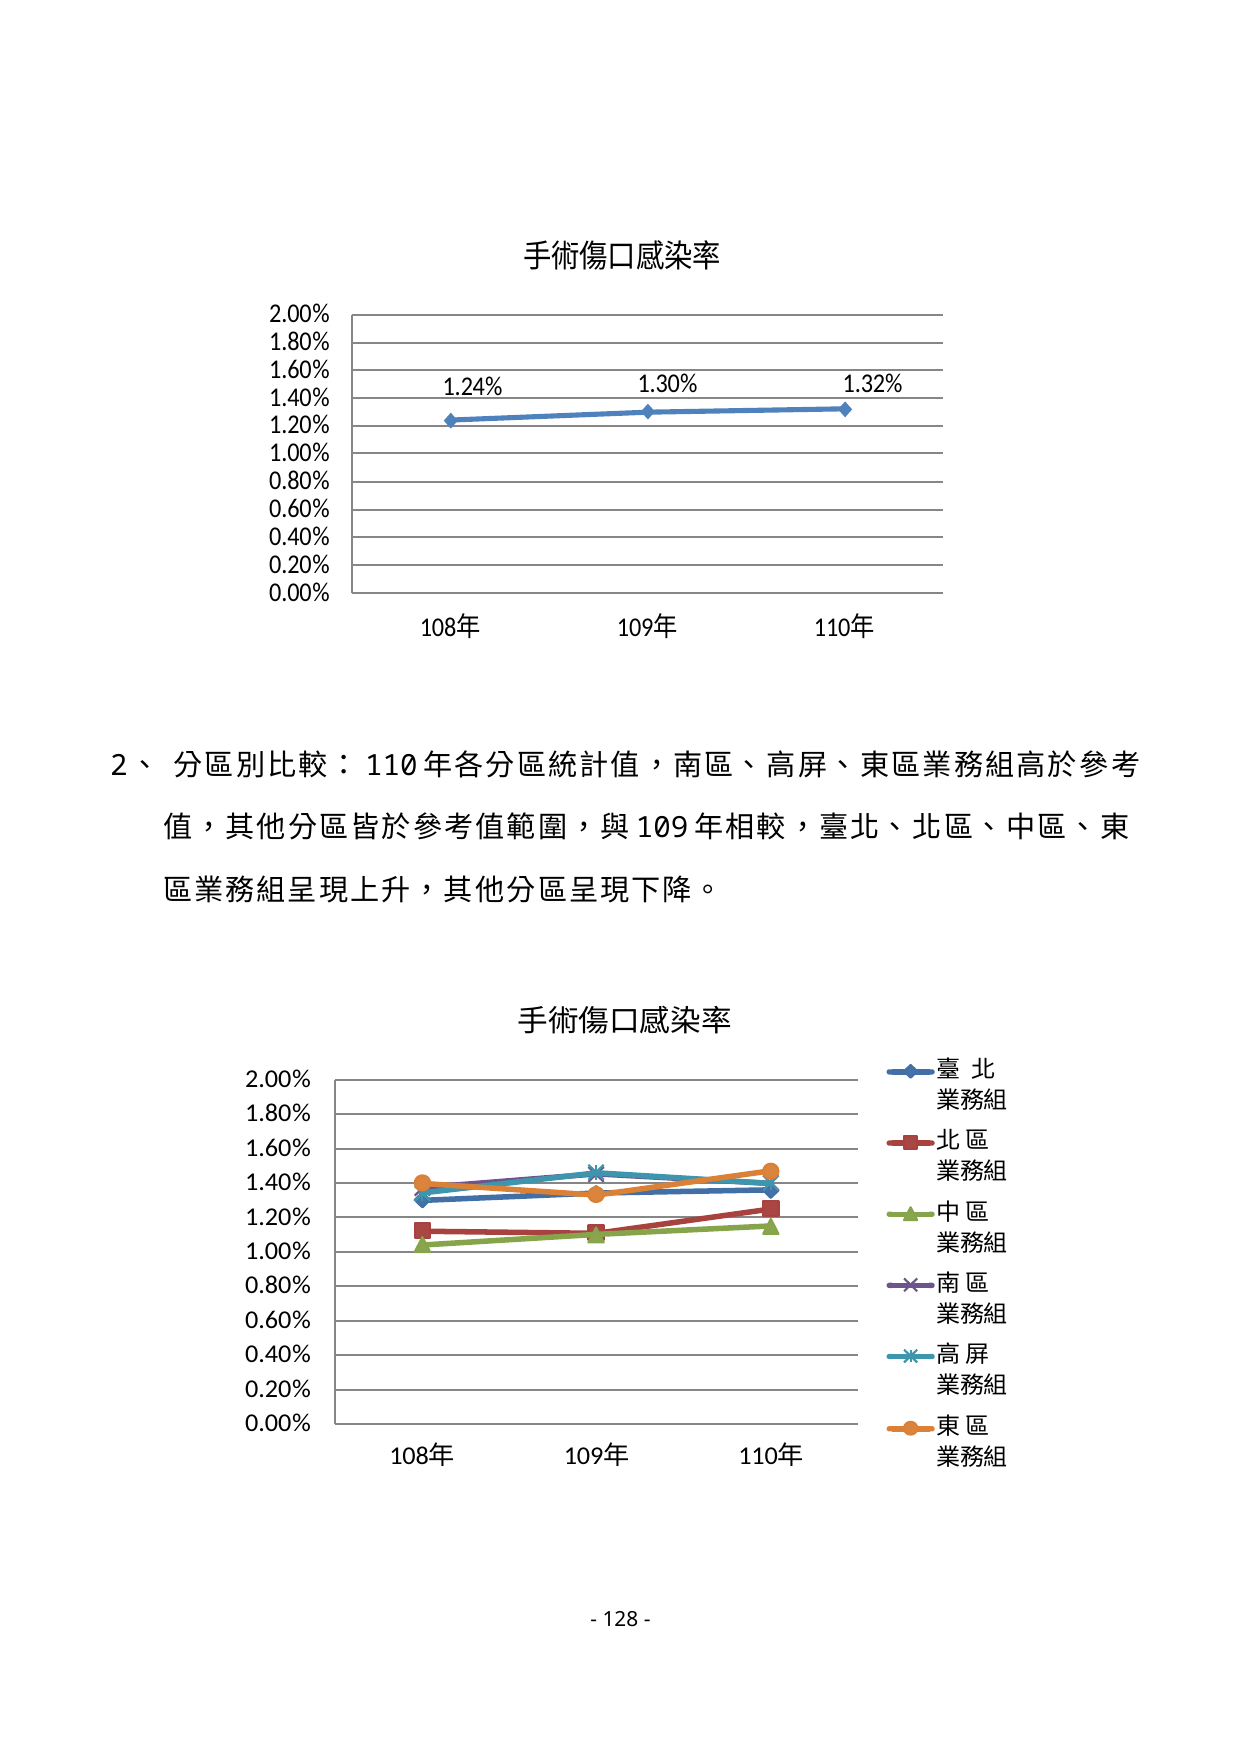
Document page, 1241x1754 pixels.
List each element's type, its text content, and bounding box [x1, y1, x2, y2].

list 分區別比較：110年各分區統計值，南區、高屏、東區業務組高於參考值，其他分區皆於參考值範圍，與109年相較，臺北、北區、中區、東區業務組呈現上升，其他分區呈現下降。 [99, 721, 1151, 908]
